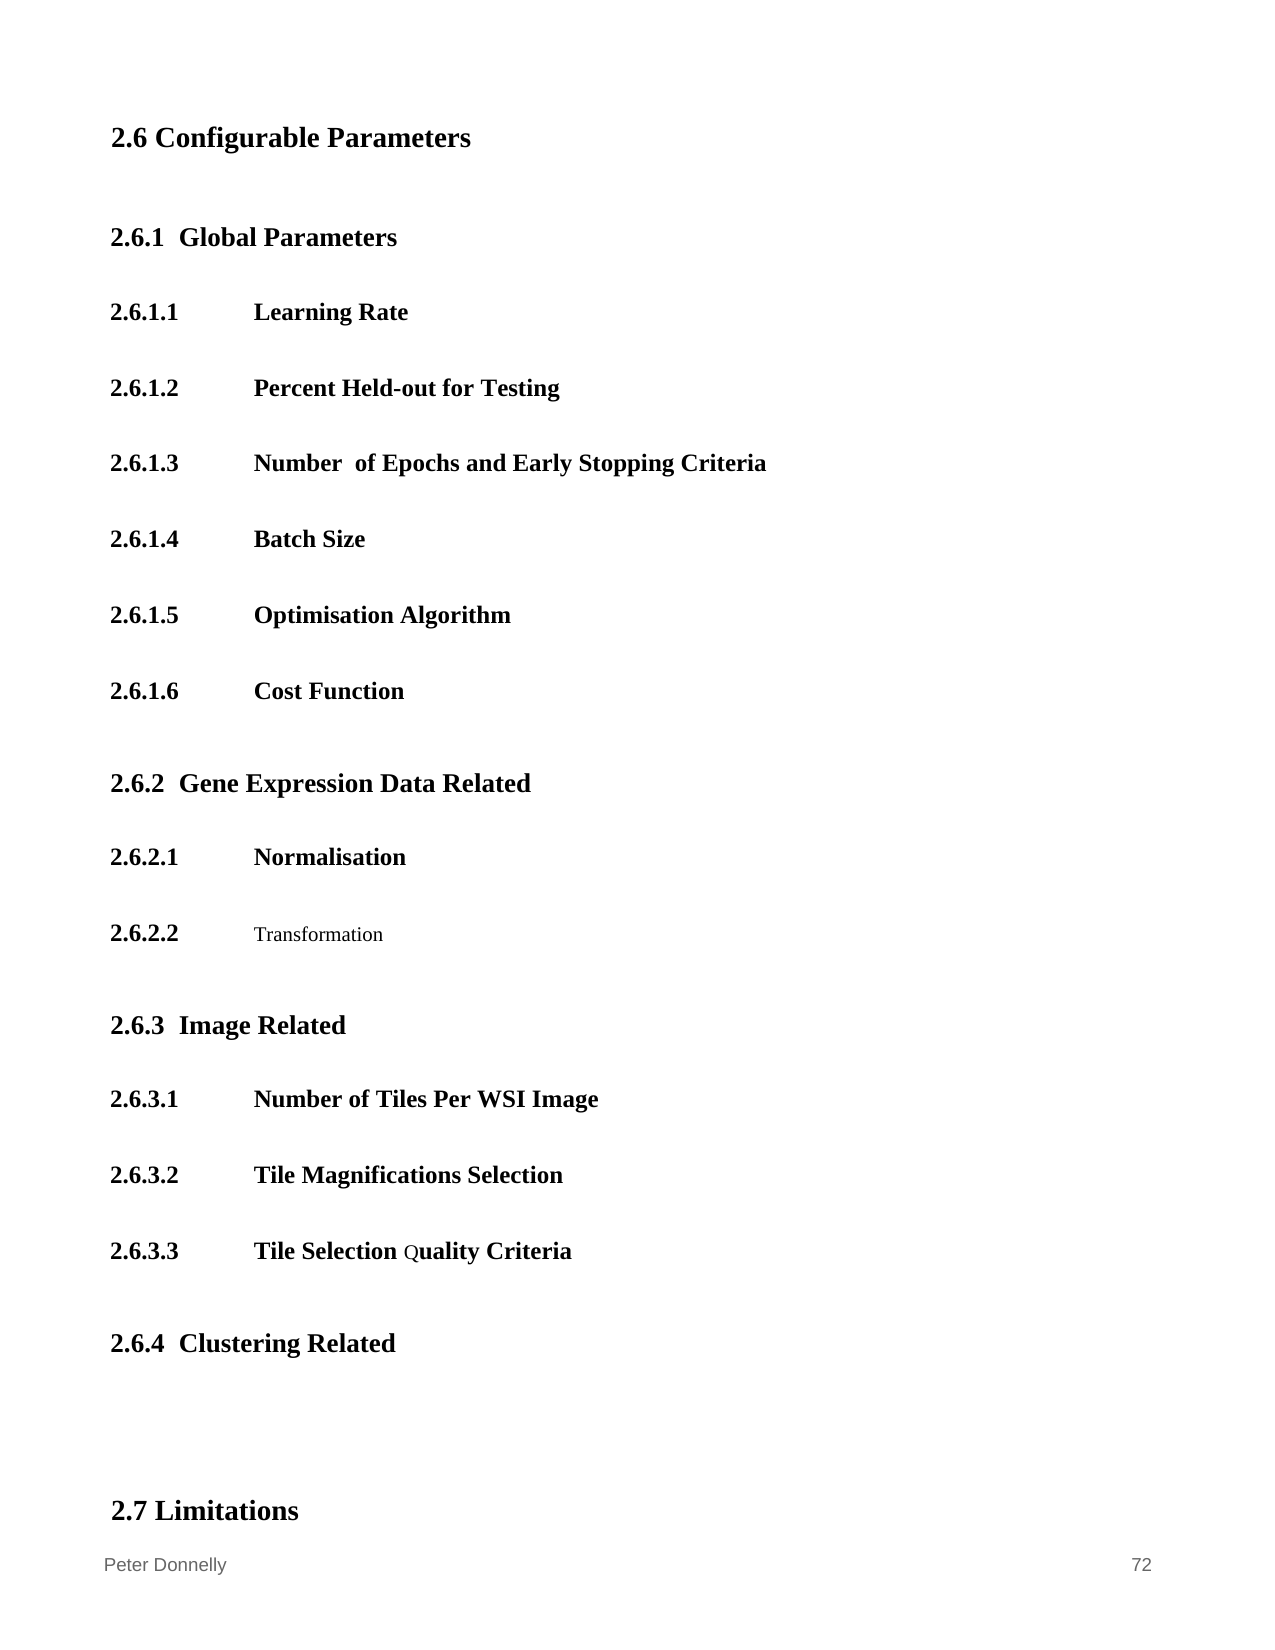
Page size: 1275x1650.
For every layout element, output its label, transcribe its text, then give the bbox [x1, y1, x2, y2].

subtitle Configurable Parameters [103, 120, 1181, 153]
subtitle Gene Expression Data Related [103, 767, 1181, 798]
subtitle Batch Size [103, 524, 1181, 553]
subtitle Tile Magnifications Selection [103, 1161, 1181, 1189]
subtitle Number of Tiles Per WSI Image [103, 1084, 1181, 1113]
subtitle Normalisation [103, 842, 1181, 871]
subtitle Image Related [103, 1009, 1181, 1040]
subtitle Percent Held-out for Testing [103, 373, 1181, 401]
subtitle Cost Function [103, 676, 1181, 705]
subtitle Tile Selection Quality Criteria [103, 1236, 1181, 1265]
subtitle Optimisation Algorithm [103, 600, 1181, 629]
subtitle Global Parameters [103, 221, 1181, 252]
subtitle Transformation [103, 918, 1181, 947]
subtitle Learning Rate [103, 297, 1181, 325]
subtitle Clustering Related [103, 1327, 1181, 1358]
subtitle Limitations [103, 1493, 1181, 1527]
subtitle Number of Epochs and Early Stopping Criteria [103, 448, 1181, 477]
